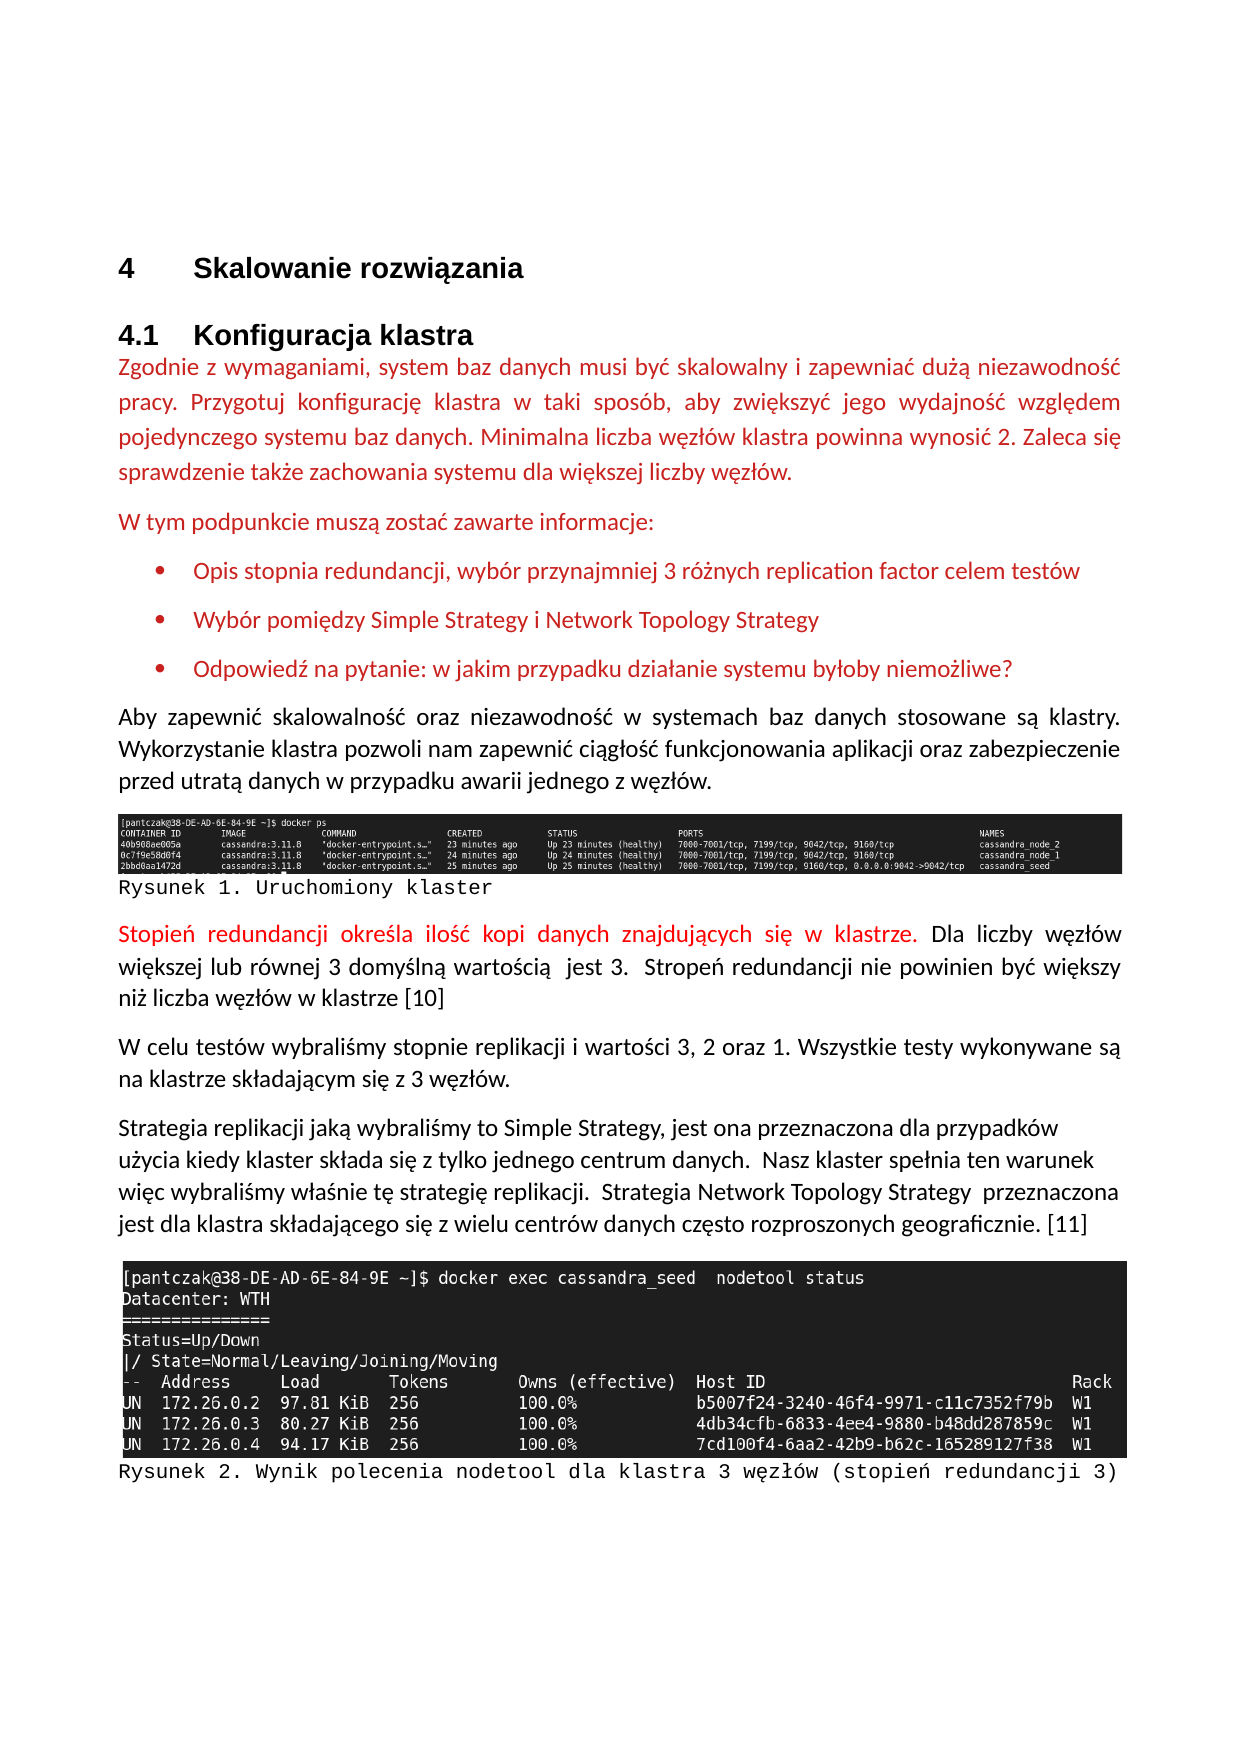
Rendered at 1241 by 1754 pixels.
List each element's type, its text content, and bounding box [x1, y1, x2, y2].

text Rysunek 1. Uruchomiony klaster [118, 874, 1122, 901]
list Odpowiedź na pytanie: w jakim przypadku działanie systemu byłoby niemożliwe? [156, 653, 1122, 683]
list Aby zapewnić skalowalność oraz niezawodność w systemach baz danych stosowane są klastry. Wykorzystanie klastra pozwoli nam zapewnić ciągłość funkcjonowania aplikacji oraz zabezpieczenie przed utratą danych w przypadku awarii jednego z węzłów. [118, 701, 1122, 796]
picture [118, 814, 1123, 874]
text Rysunek 2. Wynik polecenia nodetool dla klastra 3 węzłów (stopień redundancji 3) [118, 1458, 1122, 1484]
subtitle Konfiguracja klastra [118, 318, 1122, 351]
text Zgodnie z wymaganiami, system baz danych musi być skalowalny i zapewniać dużą niezawodność pracy. Przygotuj konfigurację klastra w taki sposób, aby zwiększyć jego wydajność względem pojedynczego systemu baz danych. Minimalna liczba węzłów klastra powinna wynosić 2. Zaleca się sprawdzenie także zachowania systemu dla większej liczby węzłów. [118, 351, 1122, 487]
picture [122, 1261, 1127, 1458]
list Opis stopnia redundancji, wybór przynajmniej 3 różnych replication factor celem testów [156, 556, 1122, 586]
list Stopień redundancji określa ilość kopi danych znajdujących się w klastrze. Dla liczby węzłów większej lub równej 3 domyślną wartością jest 3. Stropeń redundancji nie powinien być większy niż liczba węzłów w klastrze [10] [118, 919, 1122, 1013]
text W tym podpunkcie muszą zostać zawarte informacje: [118, 506, 1122, 536]
list Wybór pomiędzy Simple Strategy i Network Topology Strategy [156, 604, 1122, 635]
list Strategia replikacji jaką wybraliśmy to Simple Strategy, jest ona przeznaczona dla przypadków użycia kiedy klaster składa się z tylko jednego centrum danych. Nasz klaster spełnia ten warunek więc wybraliśmy właśnie tę strategię replikacji. Strategia Network Topology Strategy przeznaczona jest dla klastra składającego się z wielu centrów danych często rozproszonych geograficznie. [11] [118, 1112, 1122, 1238]
subtitle Skalowanie rozwiązania [118, 251, 1122, 284]
list W celu testów wybraliśmy stopnie replikacji i wartości 3, 2 oraz 1. Wszystkie testy wykonywane są na klastrze składającym się z 3 węzłów. [118, 1031, 1122, 1094]
